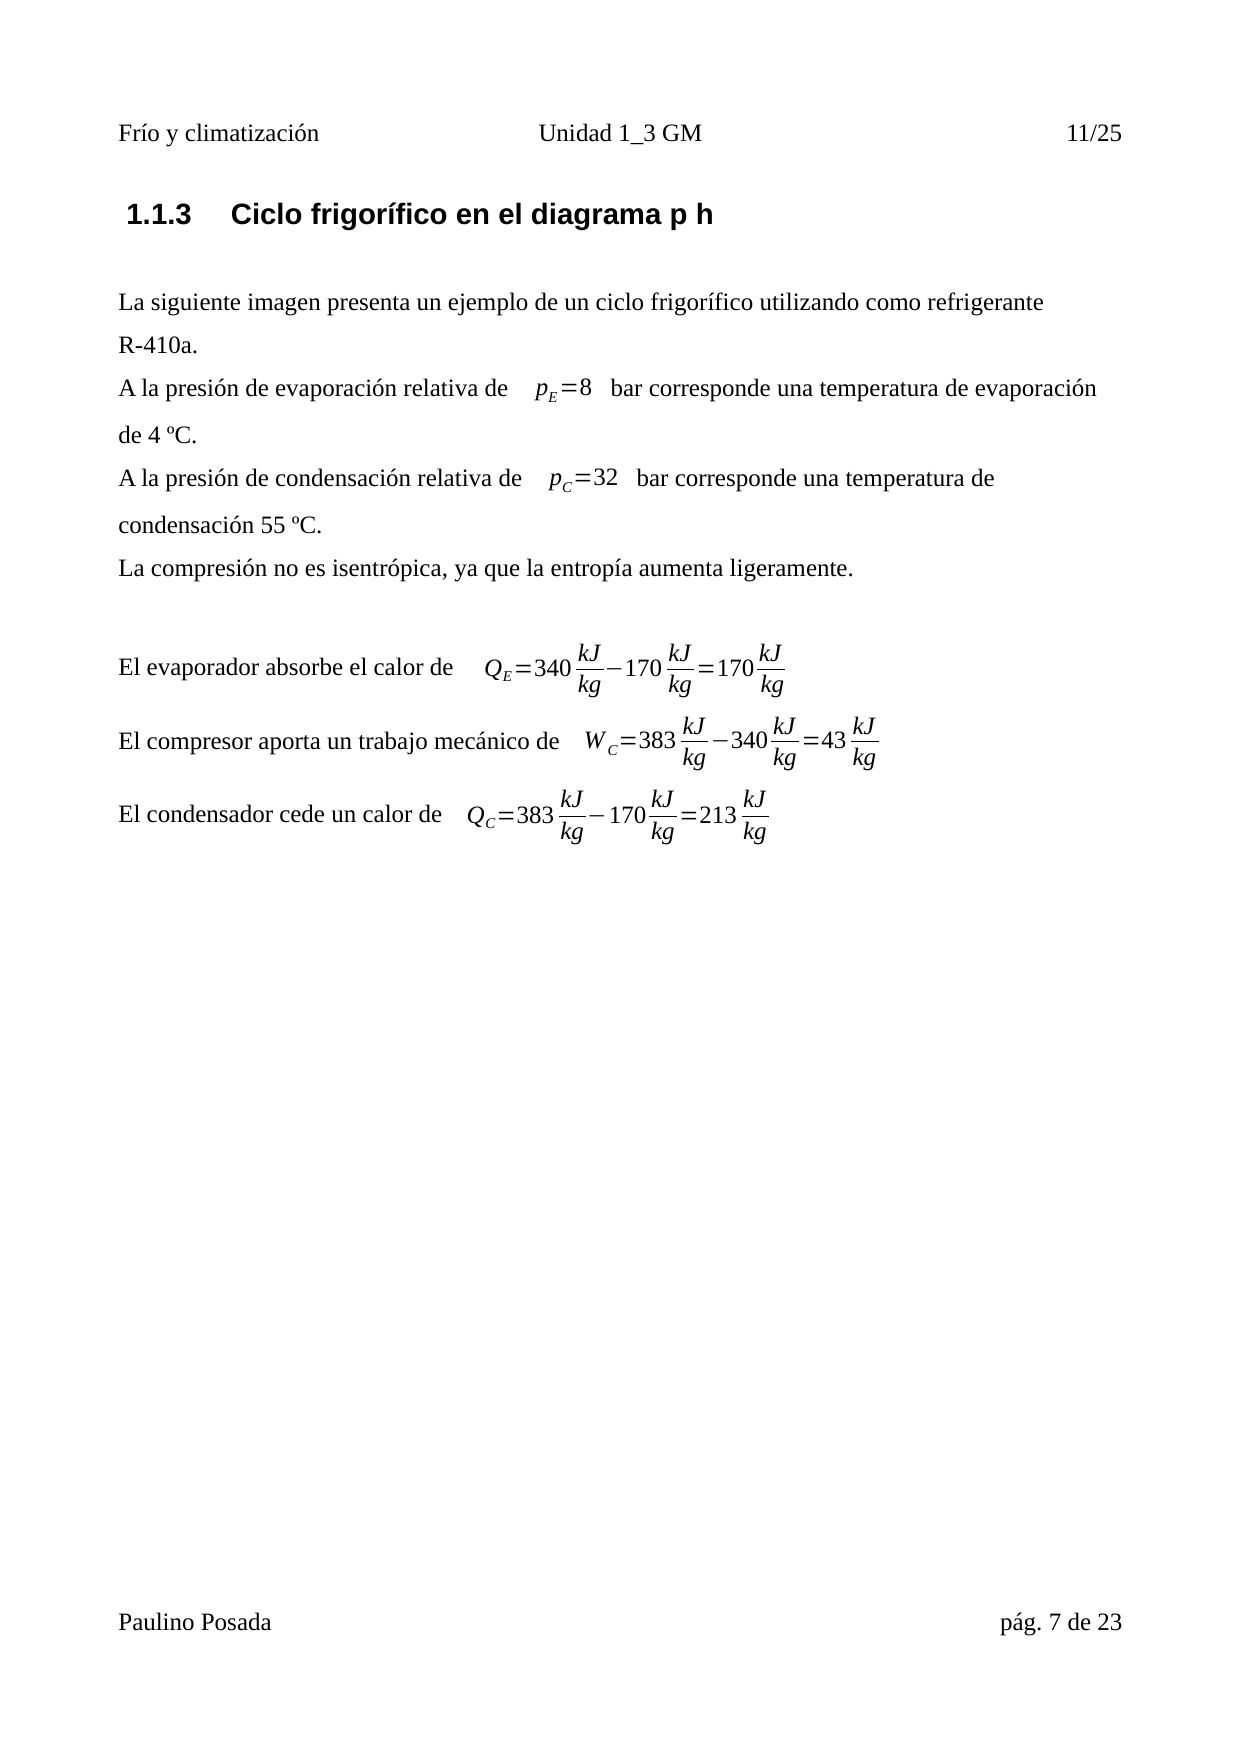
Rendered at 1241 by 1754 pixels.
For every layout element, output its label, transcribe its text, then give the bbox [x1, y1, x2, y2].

text A la presión de condensación relativa de bar corresponde una temperatura de condensación 55 ºC. [118, 463, 1122, 538]
subtitle Ciclo frigorífico en el diagrama p h [118, 197, 1122, 231]
text La siguiente imagen presenta un ejemplo de un ciclo frigorífico utilizando como refrigerante [118, 287, 1122, 315]
text R-410a. [118, 330, 1122, 358]
text A la presión de evaporación relativa de bar corresponde una temperatura de evaporación de 4 ºC. [118, 373, 1122, 448]
text El condensador cede un calor de [118, 786, 1122, 845]
text El compresor aporta un trabajo mecánico de [118, 713, 1122, 772]
text La compresión no es isentrópica, ya que la entropía aumenta ligeramente. [118, 553, 1122, 582]
text El evaporador absorbe el calor de [118, 639, 1122, 698]
